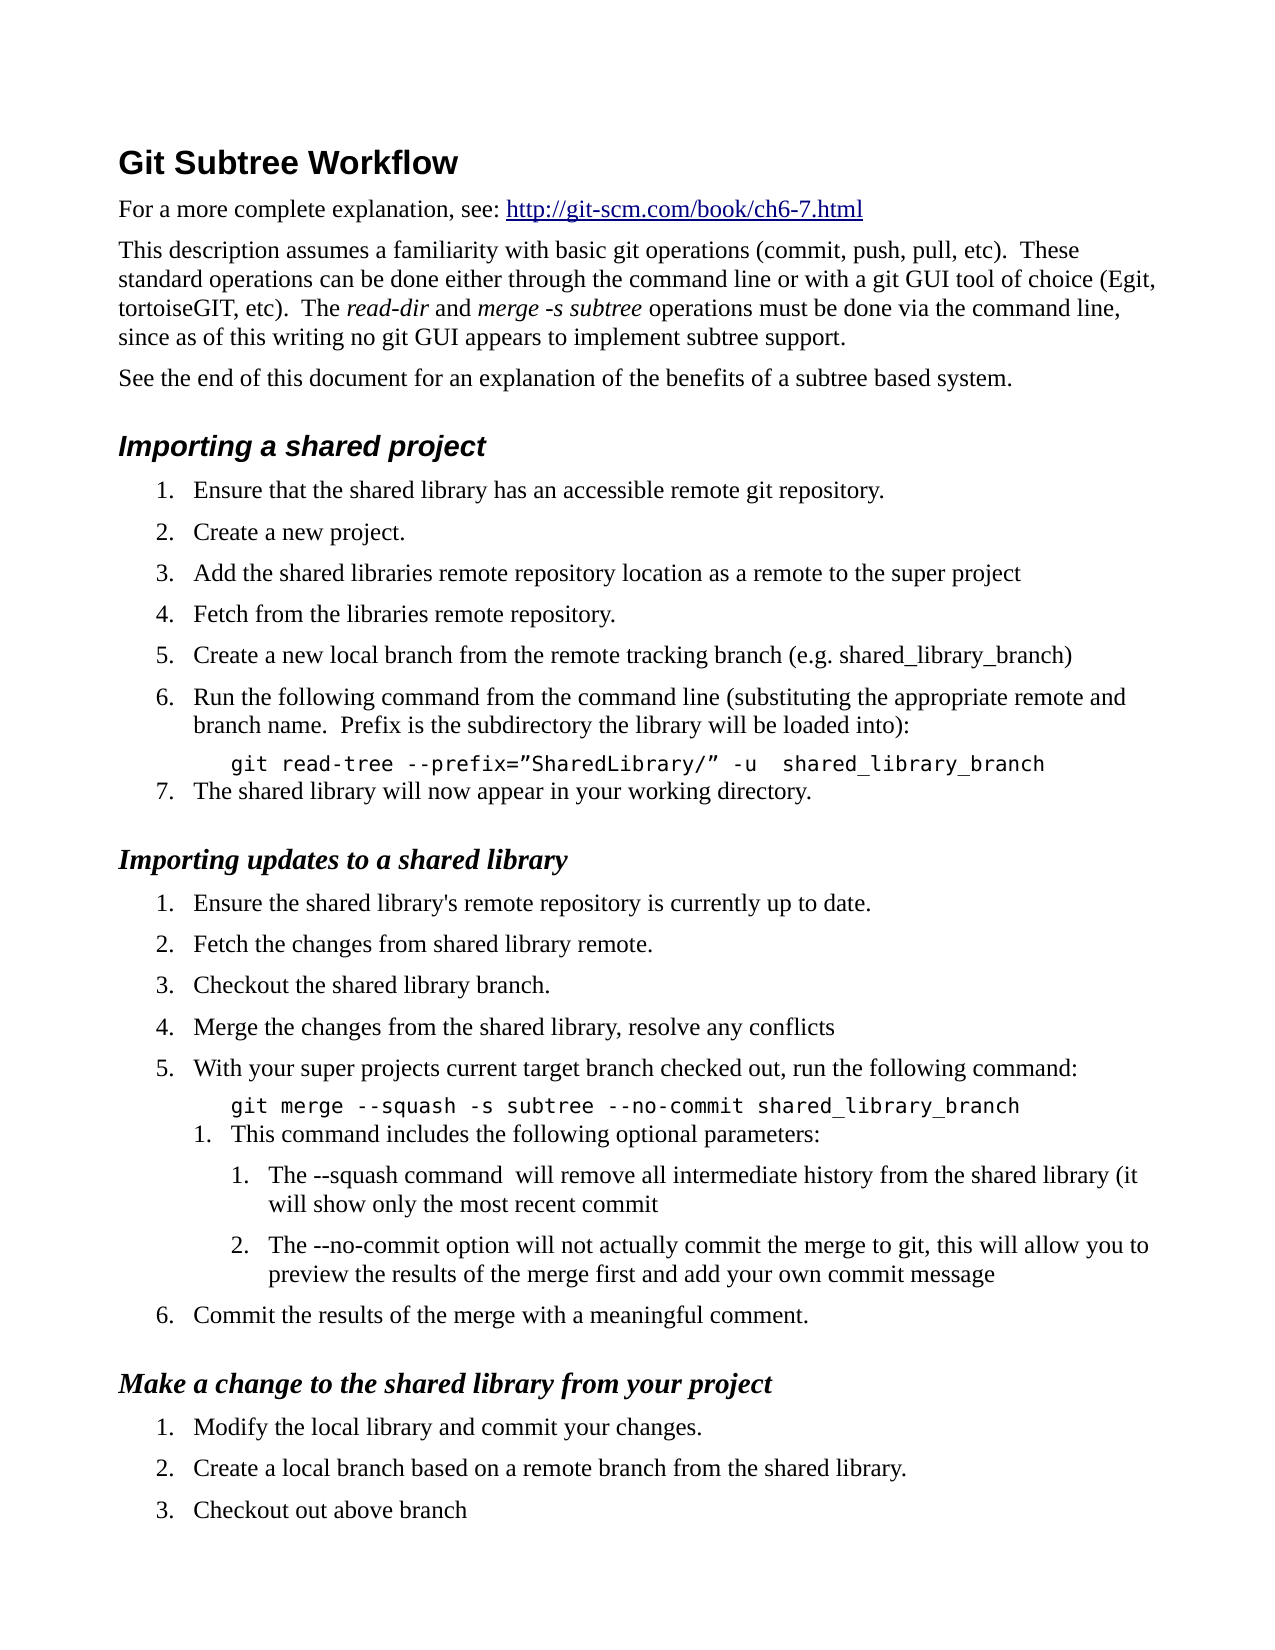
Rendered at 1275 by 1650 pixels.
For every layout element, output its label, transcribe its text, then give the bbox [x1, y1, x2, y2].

subtitle Git Subtree Workflow [118, 143, 1157, 182]
list Ensure the shared library's remote repository is currently up to date. [156, 888, 1157, 917]
list git read-tree --prefix=”SharedLibrary/” -u shared_library_branch [193, 752, 1157, 776]
list git merge --squash -s subtree --no-commit shared_library_branch [193, 1094, 1157, 1119]
list Merge the changes from the shared library, resolve any conflicts [156, 1012, 1157, 1041]
list Create a new local branch from the remote tracking branch (e.g. shared_library_branch) [156, 640, 1157, 669]
subtitle Importing a shared project [118, 429, 1157, 463]
list The --squash command will remove all intermediate history from the shared library (it will show only the most recent commit [231, 1160, 1157, 1217]
list Run the following command from the command line (substituting the appropriate remote and branch name. Prefix is the subdirectory the library will be loaded into): [156, 682, 1157, 739]
text See the end of this document for an explanation of the benefits of a subtree based system. [118, 363, 1157, 392]
list With your super projects current target branch checked out, run the following command: [156, 1053, 1157, 1082]
list Ensure that the shared library has an accessible remote git repository. [156, 475, 1157, 504]
list Create a new project. [156, 517, 1157, 545]
subtitle Importing updates to a shared library [118, 842, 1157, 876]
list Checkout out above branch [156, 1495, 1157, 1523]
subtitle Make a change to the shared library from your project [118, 1366, 1157, 1400]
list Create a local branch based on a remote branch from the shared library. [156, 1453, 1157, 1482]
list Fetch from the libraries remote repository. [156, 599, 1157, 628]
list The shared library will now appear in your working directory. [156, 776, 1157, 804]
text This description assumes a familiarity with basic git operations (commit, push, pull, etc). These standard operations can be done either through the command line or with a git GUI tool of choice (Egit, tortoiseGIT, etc). The read-dir and merge -s subtree operations must be done via the command line, since as of this writing no git GUI appears to implement subtree support. [118, 236, 1157, 351]
list The --no-commit option will not actually commit the merge to git, this will allow you to preview the results of the merge first and add your own commit message [231, 1230, 1157, 1287]
list Add the shared libraries remote repository location as a remote to the super project [156, 558, 1157, 587]
list Commit the results of the merge with a meaningful comment. [156, 1300, 1157, 1329]
list Checkout the shared library branch. [156, 971, 1157, 999]
list This command includes the following optional parameters: [193, 1119, 1157, 1147]
text For a more complete explanation, see: http://git-scm.com/book/ch6-7.html [118, 194, 1157, 223]
list Modify the local library and commit your changes. [156, 1412, 1157, 1441]
list Fetch the changes from shared library remote. [156, 929, 1157, 958]
